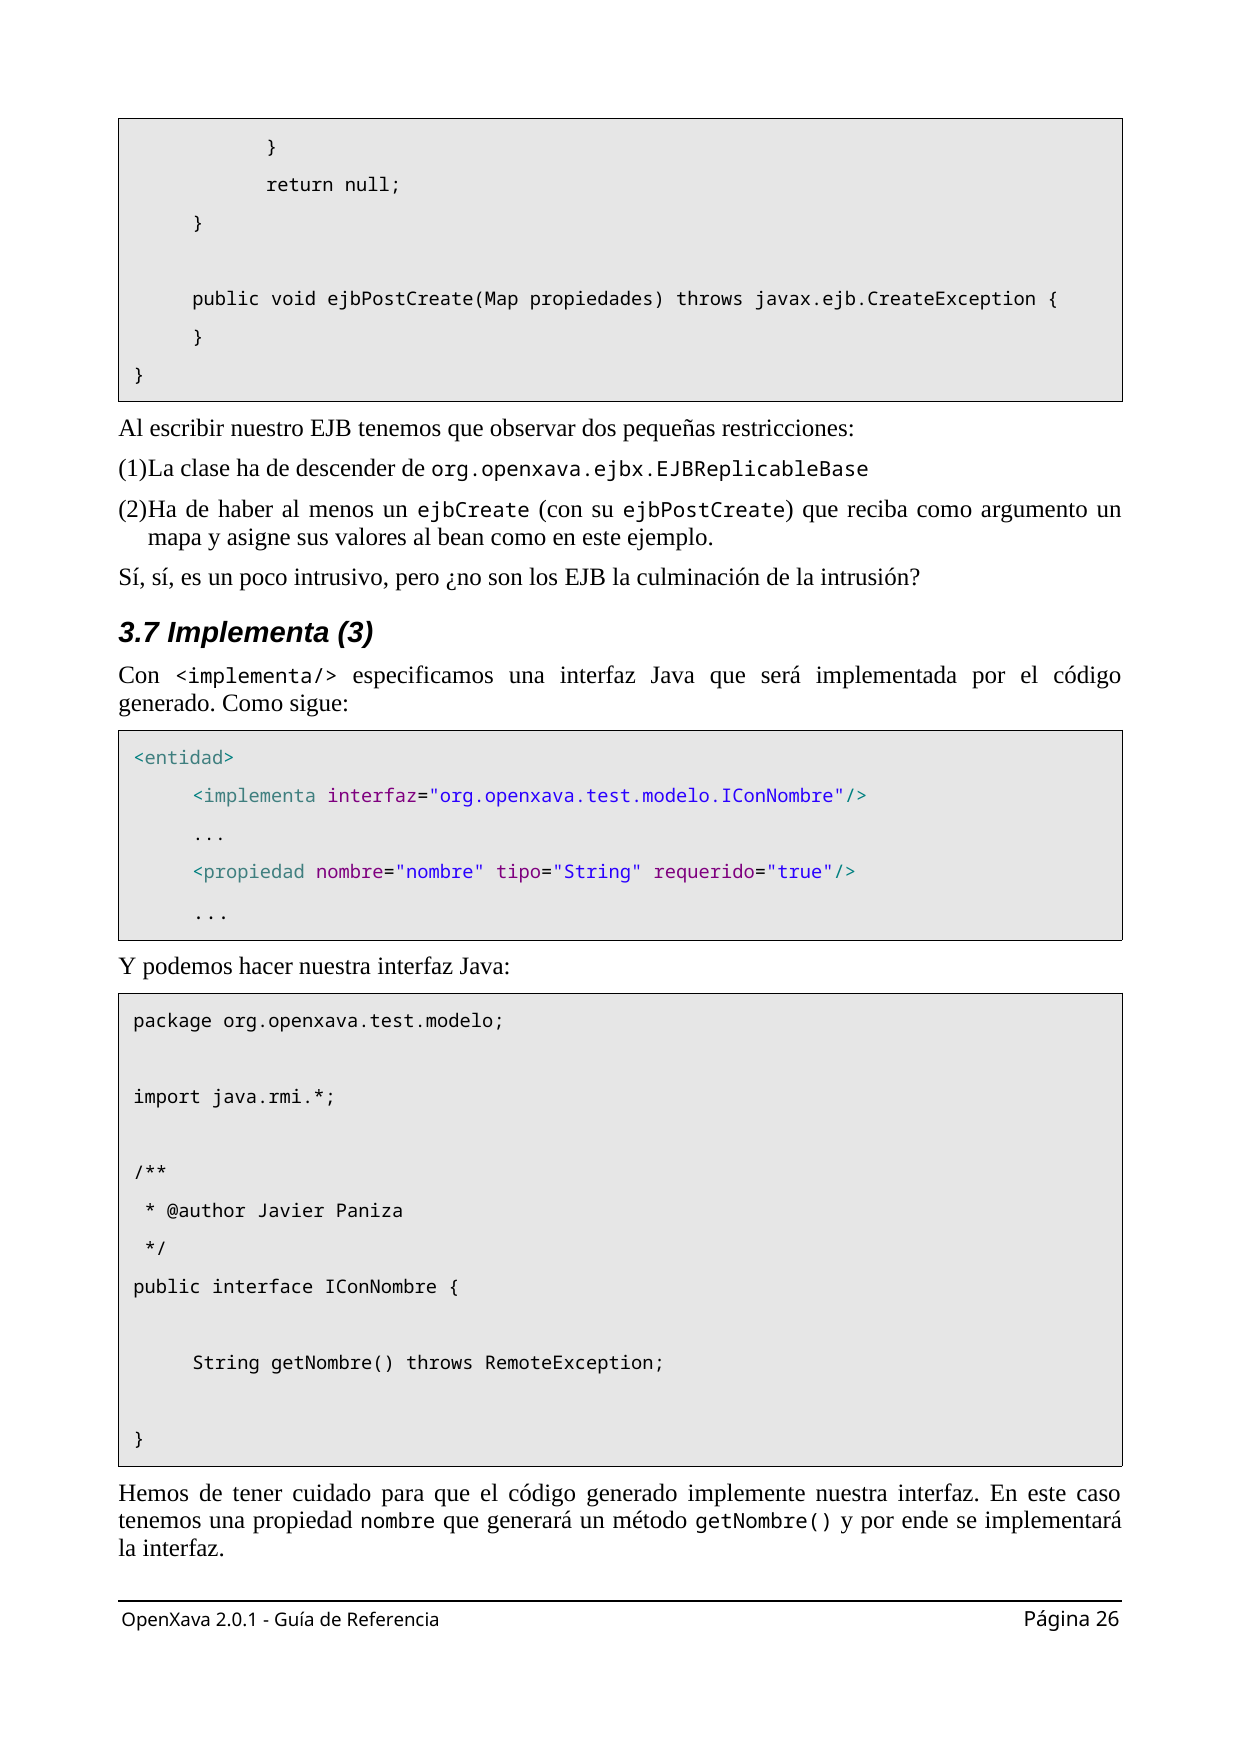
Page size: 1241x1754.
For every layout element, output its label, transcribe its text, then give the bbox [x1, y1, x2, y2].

text public void ejbPostCreate(Map propiedades) throws javax.ejb.CreateException { [119, 270, 1122, 308]
text */ [119, 1221, 1122, 1259]
text * @author Javier Paniza [119, 1183, 1122, 1221]
list La clase ha de descender de org.openxava.ejbx.EJBReplicableBase [118, 454, 1122, 482]
text /** [119, 1145, 1122, 1183]
text ... [119, 806, 1122, 844]
text import java.rmi.*; [119, 1069, 1122, 1107]
text Sí, sí, es un poco intrusivo, pero ¿no son los EJB la culminación de la intrusión? [118, 563, 1122, 591]
text public interface IConNombre { [119, 1259, 1122, 1297]
text } [119, 346, 1122, 401]
text <implementa interfaz="org.openxava.test.modelo.IConNombre"/> [119, 768, 1122, 806]
text <entidad> [119, 731, 1122, 768]
text package org.openxava.test.modelo; [119, 994, 1122, 1031]
text ... [119, 882, 1122, 940]
text Al escribir nuestro EJB tenemos que observar dos pequeñas restricciones: [118, 414, 1122, 442]
text Hemos de tener cuidado para que el código generado implemente nuestra interfaz. En este caso tenemos una propiedad nombre que generará un método getNombre() y por ende se implementará la interfaz. [118, 1479, 1122, 1562]
text } [119, 1411, 1122, 1466]
text Y podemos hacer nuestra interfaz Java: [118, 952, 1122, 980]
subtitle Implementa (3) [118, 616, 1122, 649]
text } [119, 194, 1122, 232]
text return null; [119, 156, 1122, 194]
text } [119, 119, 1122, 156]
text Con <implementa/> especificamos una interfaz Java que será implementada por el código generado. Como sigue: [118, 661, 1122, 717]
text String getNombre() throws RemoteException; [119, 1335, 1122, 1373]
list Ha de haber al menos un ejbCreate (con su ejbPostCreate) que reciba como argumento un mapa y asigne sus valores al bean como en este ejemplo. [118, 495, 1122, 551]
text } [119, 308, 1122, 346]
text <propiedad nombre="nombre" tipo="String" requerido="true"/> [119, 844, 1122, 882]
